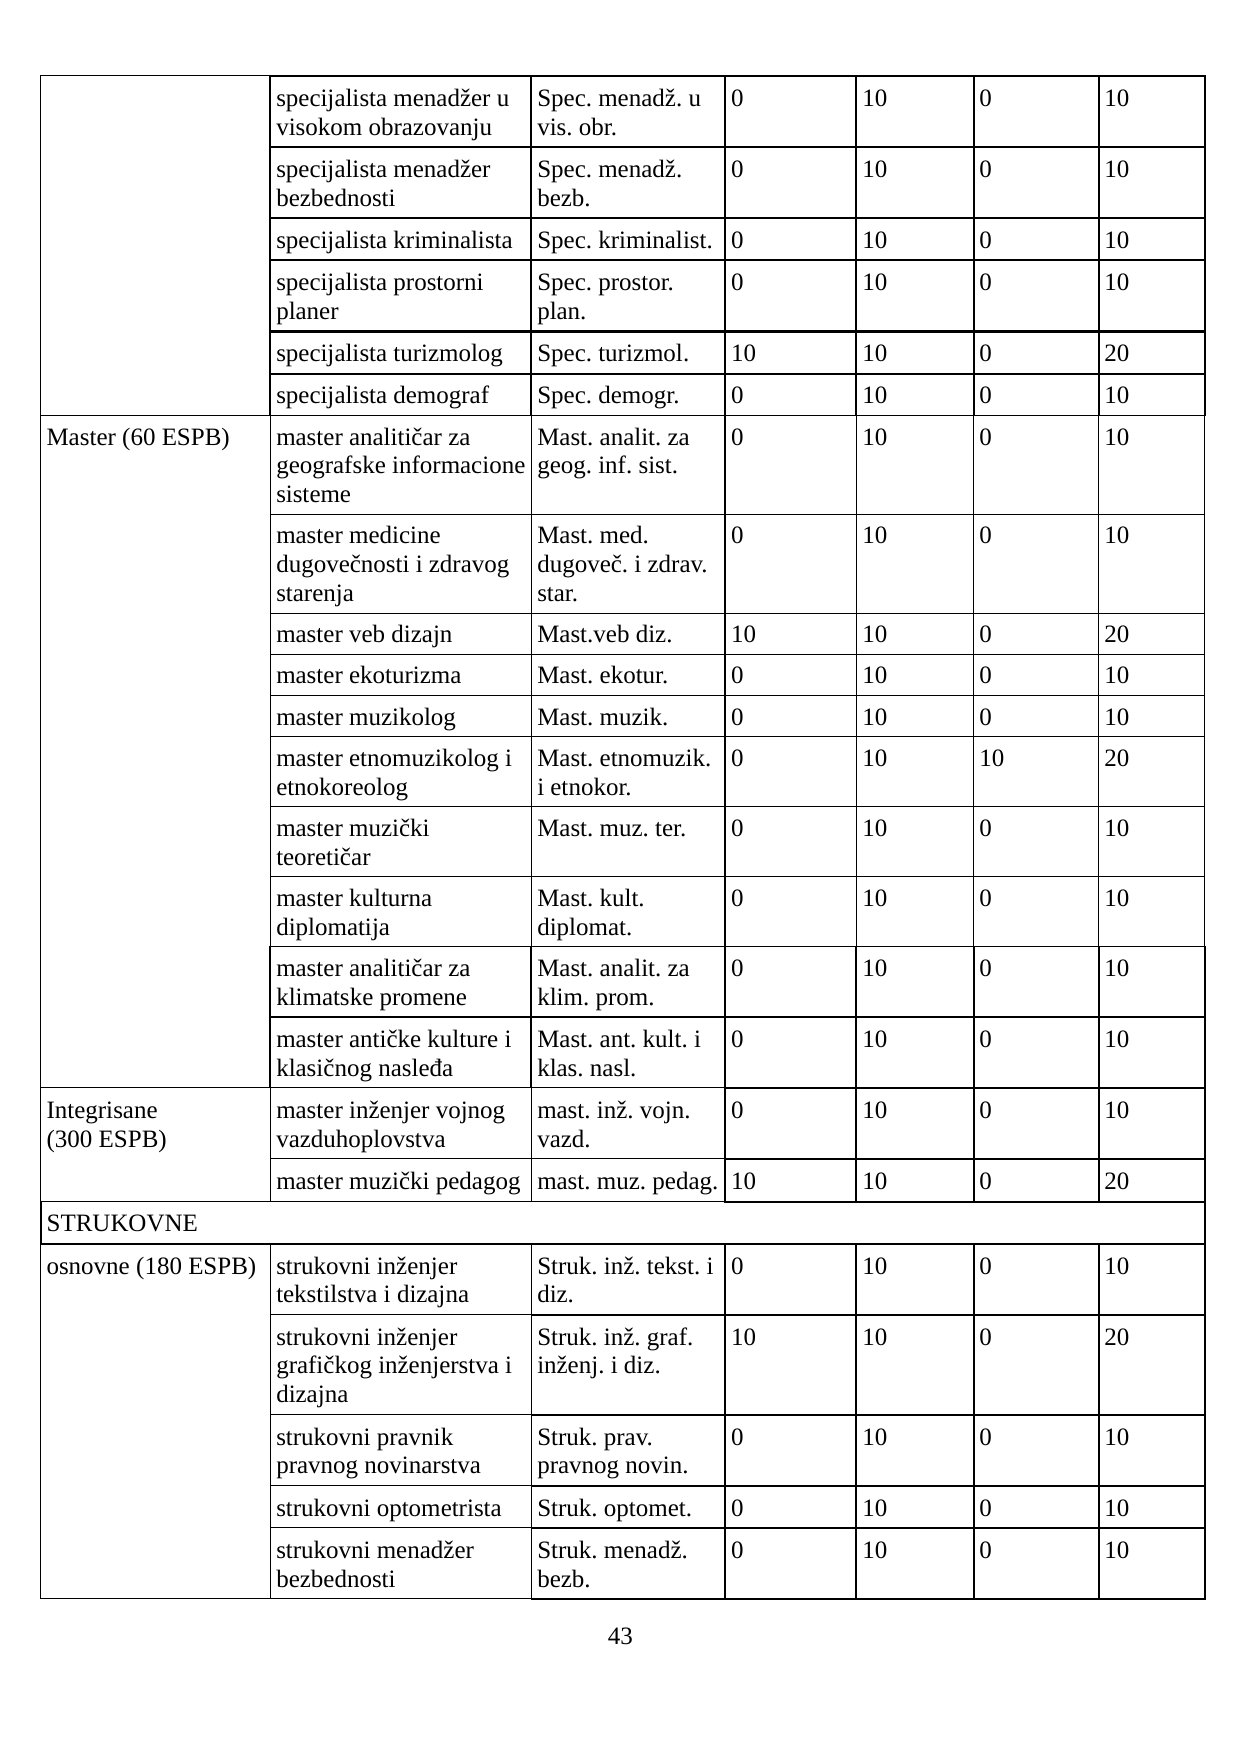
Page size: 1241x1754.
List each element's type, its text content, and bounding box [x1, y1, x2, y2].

table_cell strukovni optometrista [271, 1486, 531, 1527]
table_cell 0 [974, 515, 1098, 612]
table_cell 0 [974, 655, 1098, 695]
table_cell 10 [857, 877, 973, 946]
table_cell master antičke kulture i klasičnog nasleđa [271, 1018, 530, 1087]
table_cell master muzički pedagog [271, 1159, 531, 1201]
table_cell 10 [1100, 1416, 1204, 1485]
table_cell 0 [975, 375, 1098, 415]
table_cell 0 [975, 1487, 1098, 1527]
table_cell mast. muz. pedag. [532, 1159, 724, 1201]
table_cell STRUKOVNE [42, 1202, 1204, 1243]
table_cell Spec. prostor. plan. [532, 261, 724, 330]
table_cell 0 [974, 696, 1098, 736]
table_cell 10 [1100, 1529, 1204, 1598]
table_cell 10 [857, 515, 973, 612]
table_cell 0 [975, 148, 1098, 217]
table_cell 10 [1099, 696, 1204, 736]
table_cell 0 [975, 1245, 1098, 1314]
table_cell strukovni inženjer grafičkog inženjerstva i dizajna [271, 1315, 531, 1414]
table_cell specijalista menadžer u visokom obrazovanju [271, 77, 530, 146]
table_cell 0 [975, 1089, 1098, 1158]
table_cell 10 [726, 1160, 855, 1201]
table_cell 10 [857, 261, 973, 330]
table_cell 10 [857, 148, 973, 217]
table_cell mast. inž. vojn. vazd. [532, 1088, 724, 1158]
table_cell 10 [857, 1245, 973, 1314]
table_cell specijalista prostorni planer [271, 261, 530, 330]
table_cell Struk. menadž. bezb. [532, 1529, 724, 1598]
table_cell 10 [857, 947, 973, 1016]
table_cell 10 [1100, 77, 1204, 146]
table_cell 0 [726, 1416, 855, 1485]
table_cell specijalista demograf [271, 375, 530, 415]
table_cell 0 [975, 1018, 1098, 1087]
table_cell 10 [857, 807, 973, 876]
table_cell 0 [974, 416, 1098, 514]
table_cell 10 [1100, 947, 1204, 1016]
table_cell 0 [726, 877, 856, 946]
table_cell Mast. muzik. [532, 696, 724, 736]
table_cell Mast. ekotur. [532, 655, 724, 695]
table_cell 0 [726, 1089, 855, 1158]
table_cell 0 [726, 807, 856, 876]
table_cell master veb dizajn [271, 614, 531, 654]
table_cell 0 [974, 807, 1098, 876]
table_cell 10 [857, 375, 973, 415]
table_cell 0 [726, 219, 855, 259]
table_cell 10 [857, 1018, 973, 1087]
table_cell Spec. menadž. bezb. [532, 148, 724, 217]
table_cell 10 [857, 737, 973, 806]
table_cell 10 [1100, 1018, 1204, 1087]
table_cell 0 [726, 416, 856, 514]
table_cell 0 [975, 219, 1098, 259]
table_cell 10 [1100, 219, 1204, 259]
table_cell 10 [1100, 1245, 1204, 1314]
table_cell 10 [857, 1160, 973, 1201]
table_cell 10 [1099, 416, 1204, 514]
table_cell 10 [726, 333, 855, 373]
table_cell Struk. optomet. [532, 1487, 724, 1527]
table_cell 0 [726, 737, 856, 806]
table_cell 20 [1100, 1160, 1204, 1201]
table_cell Mast. analit. za geog. inf. sist. [532, 416, 724, 514]
table_cell 10 [1099, 515, 1204, 612]
table_cell 10 [857, 77, 973, 146]
table_cell 0 [974, 614, 1098, 654]
table_cell 0 [975, 261, 1098, 330]
table_cell Spec. menadž. u vis. obr. [532, 77, 724, 146]
table_cell 0 [726, 375, 855, 415]
table_cell 10 [857, 1529, 973, 1598]
table_cell 10 [974, 737, 1098, 806]
table_cell 0 [726, 261, 855, 330]
table_cell 0 [726, 696, 856, 736]
table_cell 10 [1100, 375, 1204, 415]
table_cell Spec. turizmol. [532, 333, 724, 373]
table_cell Spec. demogr. [532, 375, 724, 415]
table_cell 20 [1100, 1316, 1204, 1414]
table_cell 10 [857, 219, 973, 259]
table_cell Mast. med. dugoveč. i zdrav. star. [532, 515, 724, 612]
table_cell 20 [1099, 614, 1204, 654]
table_cell 10 [857, 655, 973, 695]
table_cell 0 [975, 947, 1098, 1016]
table_cell 10 [857, 1487, 973, 1527]
table_cell Struk. inž. tekst. i diz. [532, 1245, 724, 1314]
table_cell 0 [726, 1018, 855, 1087]
table_cell 0 [726, 1529, 855, 1598]
table_cell 20 [1100, 333, 1204, 373]
table_cell 0 [975, 1529, 1098, 1598]
table_cell master inženjer vojnog vazduhoplovstva [271, 1088, 531, 1158]
table_cell Struk. inž. graf. inženj. i diz. [532, 1316, 724, 1414]
table_cell 10 [857, 333, 973, 373]
table_cell 0 [726, 1245, 855, 1314]
table_cell specijalista menadžer bezbednosti [271, 148, 530, 217]
table_cell strukovni inženjer tekstilstva i dizajna [271, 1245, 531, 1314]
table_cell 10 [726, 614, 856, 654]
table_cell 10 [1100, 148, 1204, 217]
table_cell Spec. kriminalist. [532, 219, 724, 259]
table_cell master analitičar za geografske informacione sisteme [271, 416, 531, 514]
table_cell strukovni menadžer bezbednosti [271, 1528, 531, 1598]
table_cell 10 [1100, 261, 1204, 330]
table_cell 0 [726, 148, 855, 217]
table_cell 0 [726, 655, 856, 695]
table_cell master analitičar za klimatske promene [271, 947, 530, 1016]
table_cell master kulturna diplomatija [271, 877, 531, 946]
table_cell 10 [857, 614, 973, 654]
table_cell 0 [975, 333, 1098, 373]
table_cell 0 [726, 77, 855, 146]
table_cell master medicine dugovečnosti i zdravog starenja [271, 515, 531, 612]
table_cell Master (60 ESPB) [41, 416, 270, 1087]
table_cell specijalista turizmolog [271, 333, 530, 373]
table_cell 10 [857, 1416, 973, 1485]
table_cell Mast. analit. za klim. prom. [532, 947, 724, 1016]
table_cell 10 [1099, 655, 1204, 695]
table_cell 0 [974, 877, 1098, 946]
table_cell 10 [726, 1316, 855, 1414]
table_cell 0 [975, 77, 1098, 146]
table_cell master etnomuzikolog i etnokoreolog [271, 737, 531, 806]
table_cell osnovne (180 ESPB) [41, 1245, 270, 1598]
table_cell 10 [1100, 1089, 1204, 1158]
table_cell 0 [726, 515, 856, 612]
table_cell Mast.veb diz. [532, 614, 724, 654]
table_cell Mast. kult. diplomat. [532, 877, 724, 946]
table_cell Mast. etnomuzik. i etnokor. [532, 737, 724, 806]
table_cell 20 [1099, 737, 1204, 806]
table_cell 0 [726, 1487, 855, 1527]
table_cell 10 [1099, 877, 1204, 946]
table_cell 0 [975, 1416, 1098, 1485]
table_cell 10 [857, 416, 973, 514]
table_cell strukovni pravnik pravnog novinarstva [271, 1415, 531, 1485]
table_cell Struk. prav. pravnog novin. [532, 1416, 724, 1485]
table_cell 0 [726, 947, 855, 1016]
table_cell 10 [857, 1316, 973, 1414]
table_cell specijalista kriminalista [271, 219, 530, 259]
table_cell master muzikolog [271, 696, 531, 736]
table_cell master muzički teoretičar [271, 807, 531, 876]
table_cell Integrisane (300 ESPB) [41, 1088, 270, 1201]
table_cell 0 [975, 1316, 1098, 1414]
table_cell 0 [975, 1160, 1098, 1201]
table_cell Mast. muz. ter. [532, 807, 724, 876]
table_cell master ekoturizma [271, 655, 531, 695]
table_cell 10 [857, 1089, 973, 1158]
table_cell 10 [1100, 1487, 1204, 1527]
table_cell Mast. ant. kult. i klas. nasl. [532, 1018, 724, 1087]
table_cell [41, 76, 269, 415]
table_cell 10 [857, 696, 973, 736]
table_cell 10 [1099, 807, 1204, 876]
